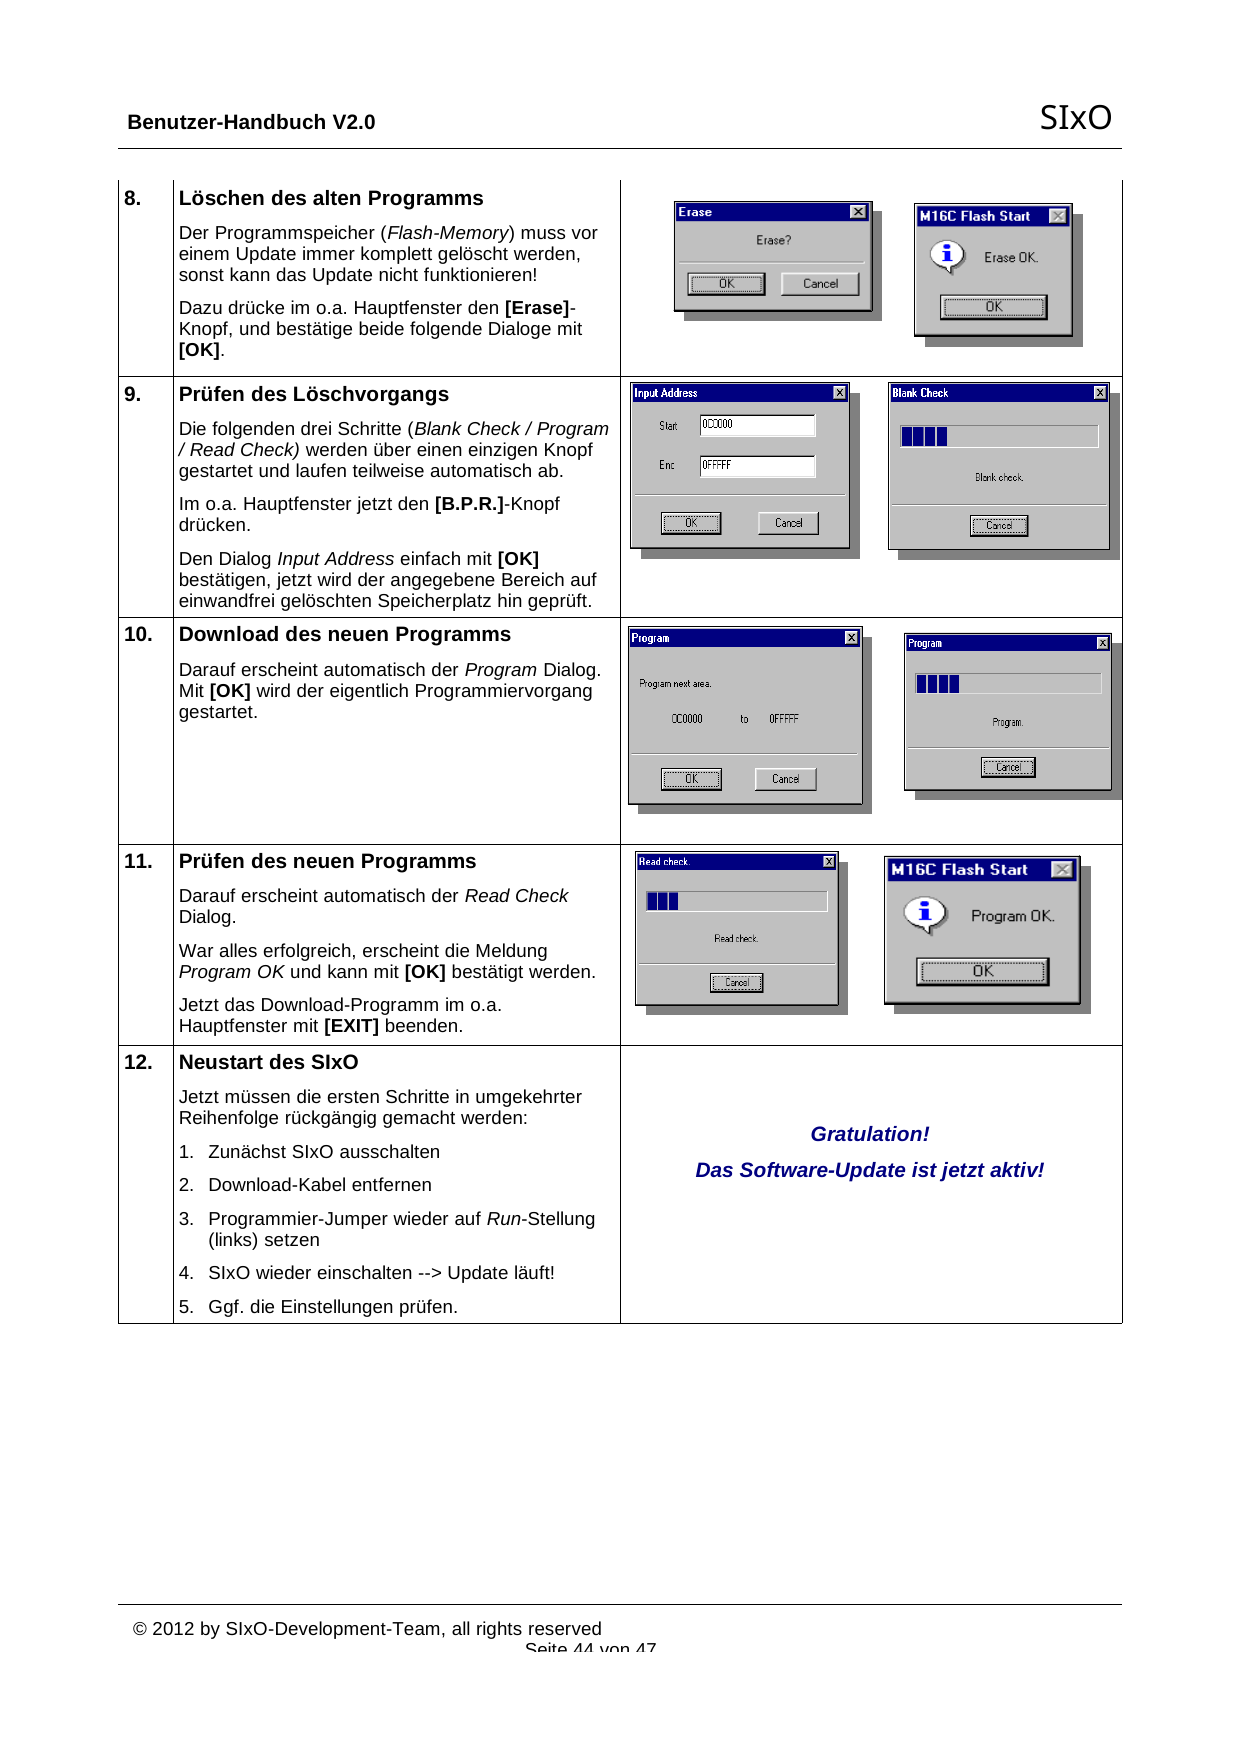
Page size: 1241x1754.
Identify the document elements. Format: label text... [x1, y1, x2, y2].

table_cell [621, 180, 1122, 376]
table_cell Prüfen des neuen Programms Darauf erscheint automatisch der Read Check Dialog. War alles erfolgreich, erscheint die Meldung Program OK und kann mit [OK] bestätigt werden. Jetzt das Download-Programm im o.a. Hauptfenster mit [EXIT] beenden. [174, 845, 620, 1045]
table_cell 12. [119, 1046, 173, 1323]
table_cell 8. [119, 180, 173, 376]
table_cell 11. [119, 845, 173, 1045]
table_cell Prüfen des Löschvorgangs Die folgenden drei Schritte (Blank Check / Program / Read Check) werden über einen einzigen Knopf gestartet und laufen teilweise automatisch ab. Im o.a. Hauptfenster jetzt den [B.P.R.]-Knopf drücken. Den Dialog Input Address einfach mit [OK] bestätigen, jetzt wird der angegebene Bereich auf einwandfrei gelöschten Speicherplatz hin geprüft. [174, 377, 620, 617]
picture [885, 857, 1080, 1004]
picture [889, 383, 1109, 549]
picture [915, 204, 1072, 336]
picture [905, 634, 1111, 790]
picture [631, 383, 849, 548]
table_cell [872, 790, 1122, 803]
table_cell [621, 377, 1122, 617]
picture [636, 852, 838, 1005]
table_cell 9. [119, 377, 173, 617]
table_cell Download des neuen Programms Darauf erscheint automatisch der Program Dialog. Mit [OK] wird der eigentlich Programmiervorgang gestartet. [174, 618, 620, 844]
table_cell [621, 804, 1122, 844]
picture [629, 627, 862, 804]
table_cell 10. [119, 618, 173, 844]
table_cell Gratulation! Das Software-Update ist jetzt aktiv! [621, 1046, 1122, 1323]
table_cell Löschen des alten Programms Der Programmspeicher (Flash-Memory) muss vor einem Update immer komplett gelöscht werden, sonst kann das Update nicht funktionieren! Dazu drücke im o.a. Hauptfenster den [Erase]-Knopf, und bestätige beide folgende Dialoge mit [OK]. [174, 180, 620, 376]
table_cell Neustart des SIxO Jetzt müssen die ersten Schritte in umgekehrter Reihenfolge rückgängig gemacht werden: Zunächst SIxO ausschalten Download-Kabel entfernen Programmier-Jumper wieder auf Run-Stellung (links) setzen SIxO wieder einschalten --> Update läuft! Ggf. die Einstellungen prüfen. [174, 1046, 620, 1323]
table_cell [621, 618, 1122, 803]
table_cell [621, 845, 1122, 1045]
picture [675, 202, 872, 311]
